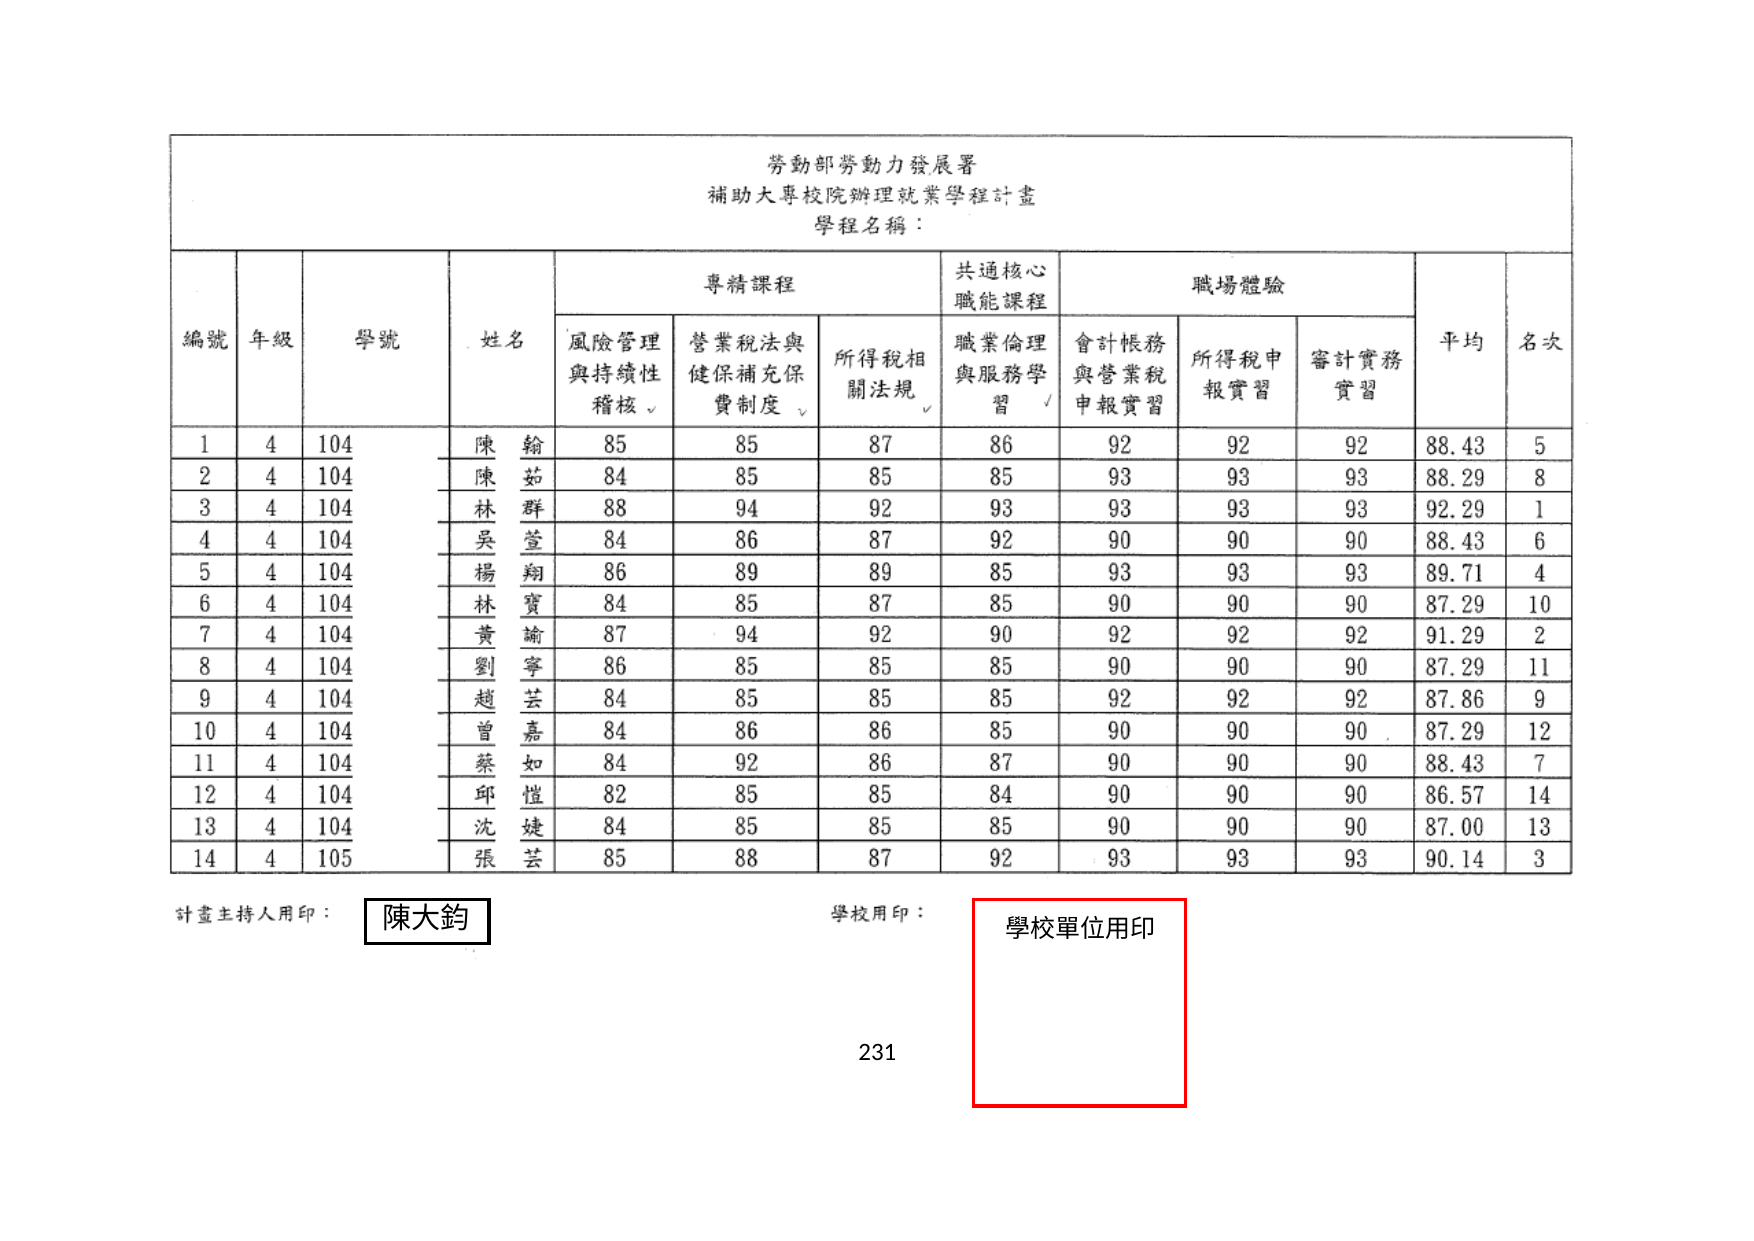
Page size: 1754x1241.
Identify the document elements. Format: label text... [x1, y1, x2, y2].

text 學校單位用印 [990, 909, 1169, 945]
text 陳大鈞 [382, 909, 472, 934]
